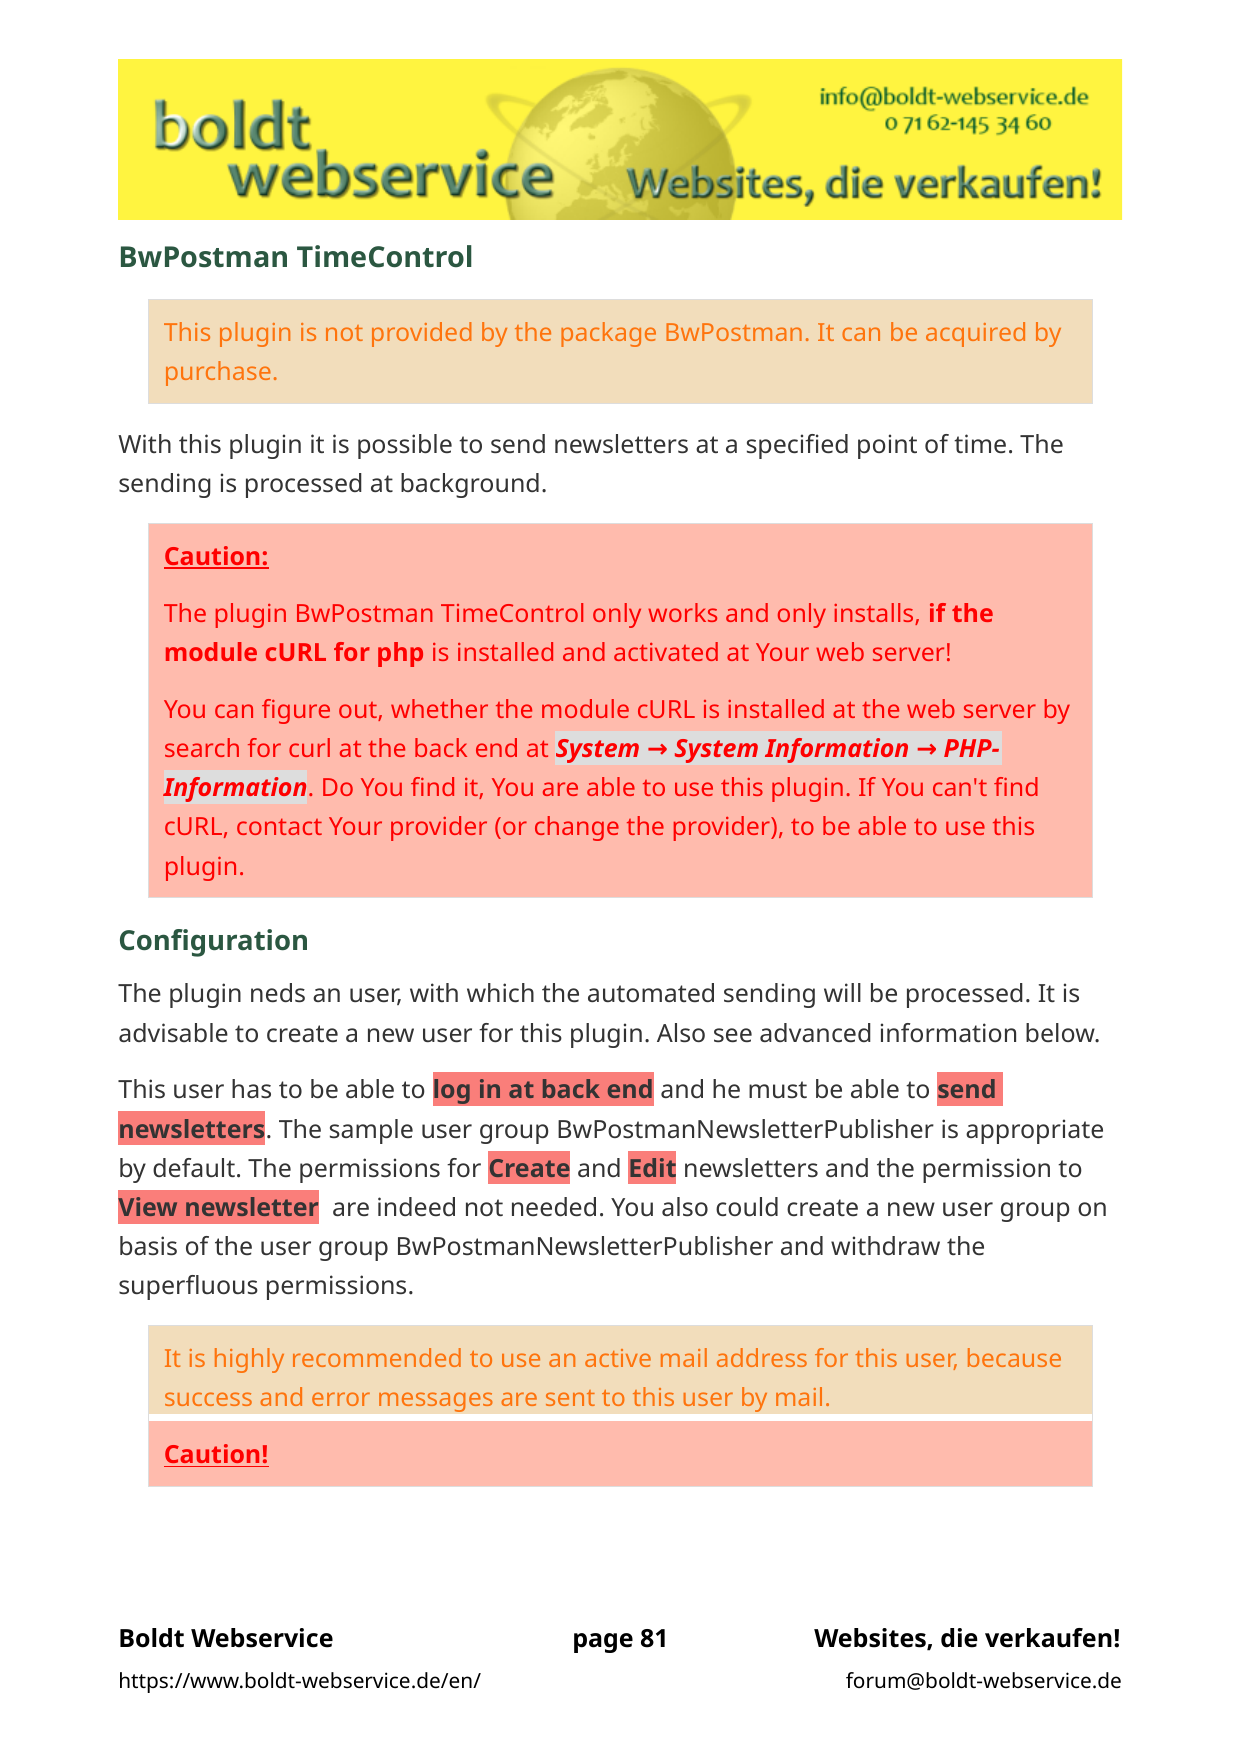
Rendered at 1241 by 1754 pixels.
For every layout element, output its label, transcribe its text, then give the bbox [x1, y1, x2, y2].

picture [118, 59, 1123, 220]
text Caution! [149, 1421, 1092, 1486]
text With this plugin it is possible to send newsletters at a specified point of time. The sending is processed at background. [118, 427, 1122, 500]
text This user has to be able to log in at back end and he must be able to send newsletters. The sample user group BwPostmanNewsletterPublisher is appropriate by default. The permissions for Create and Edit newsletters and the permission to View newsletter are indeed not needed. You also could create a new user group on basis of the user group BwPostmanNewsletterPublisher and withdraw the superfluous permissions. [118, 1072, 1122, 1302]
text You can figure out, whether the module cURL is installed at the web server by search for curl at the back end at System → System Information → PHP-Information. Do You find it, You are able to use this plugin. If You can't find cURL, contact Your provider (or change the provider), to be able to use this plugin. [149, 676, 1092, 897]
text Caution: [149, 524, 1092, 573]
text The plugin neds an user, with which the automated sending will be processed. It is advisable to create a new user for this plugin. Also see advanced information below. [118, 976, 1122, 1049]
text The plugin BwPostman TimeControl only works and only installs, if the module cURL for php is installed and activated at Your web server! [149, 580, 1092, 669]
subtitle BwPostman TimeControl [118, 236, 1122, 275]
subtitle Configuration [118, 921, 1122, 958]
text This plugin is not provided by the package BwPostman. It can be acquired by purchase. [149, 300, 1092, 403]
text It is highly recommended to use an active mail address for this user, because success and error messages are sent to this user by mail. [149, 1326, 1092, 1414]
